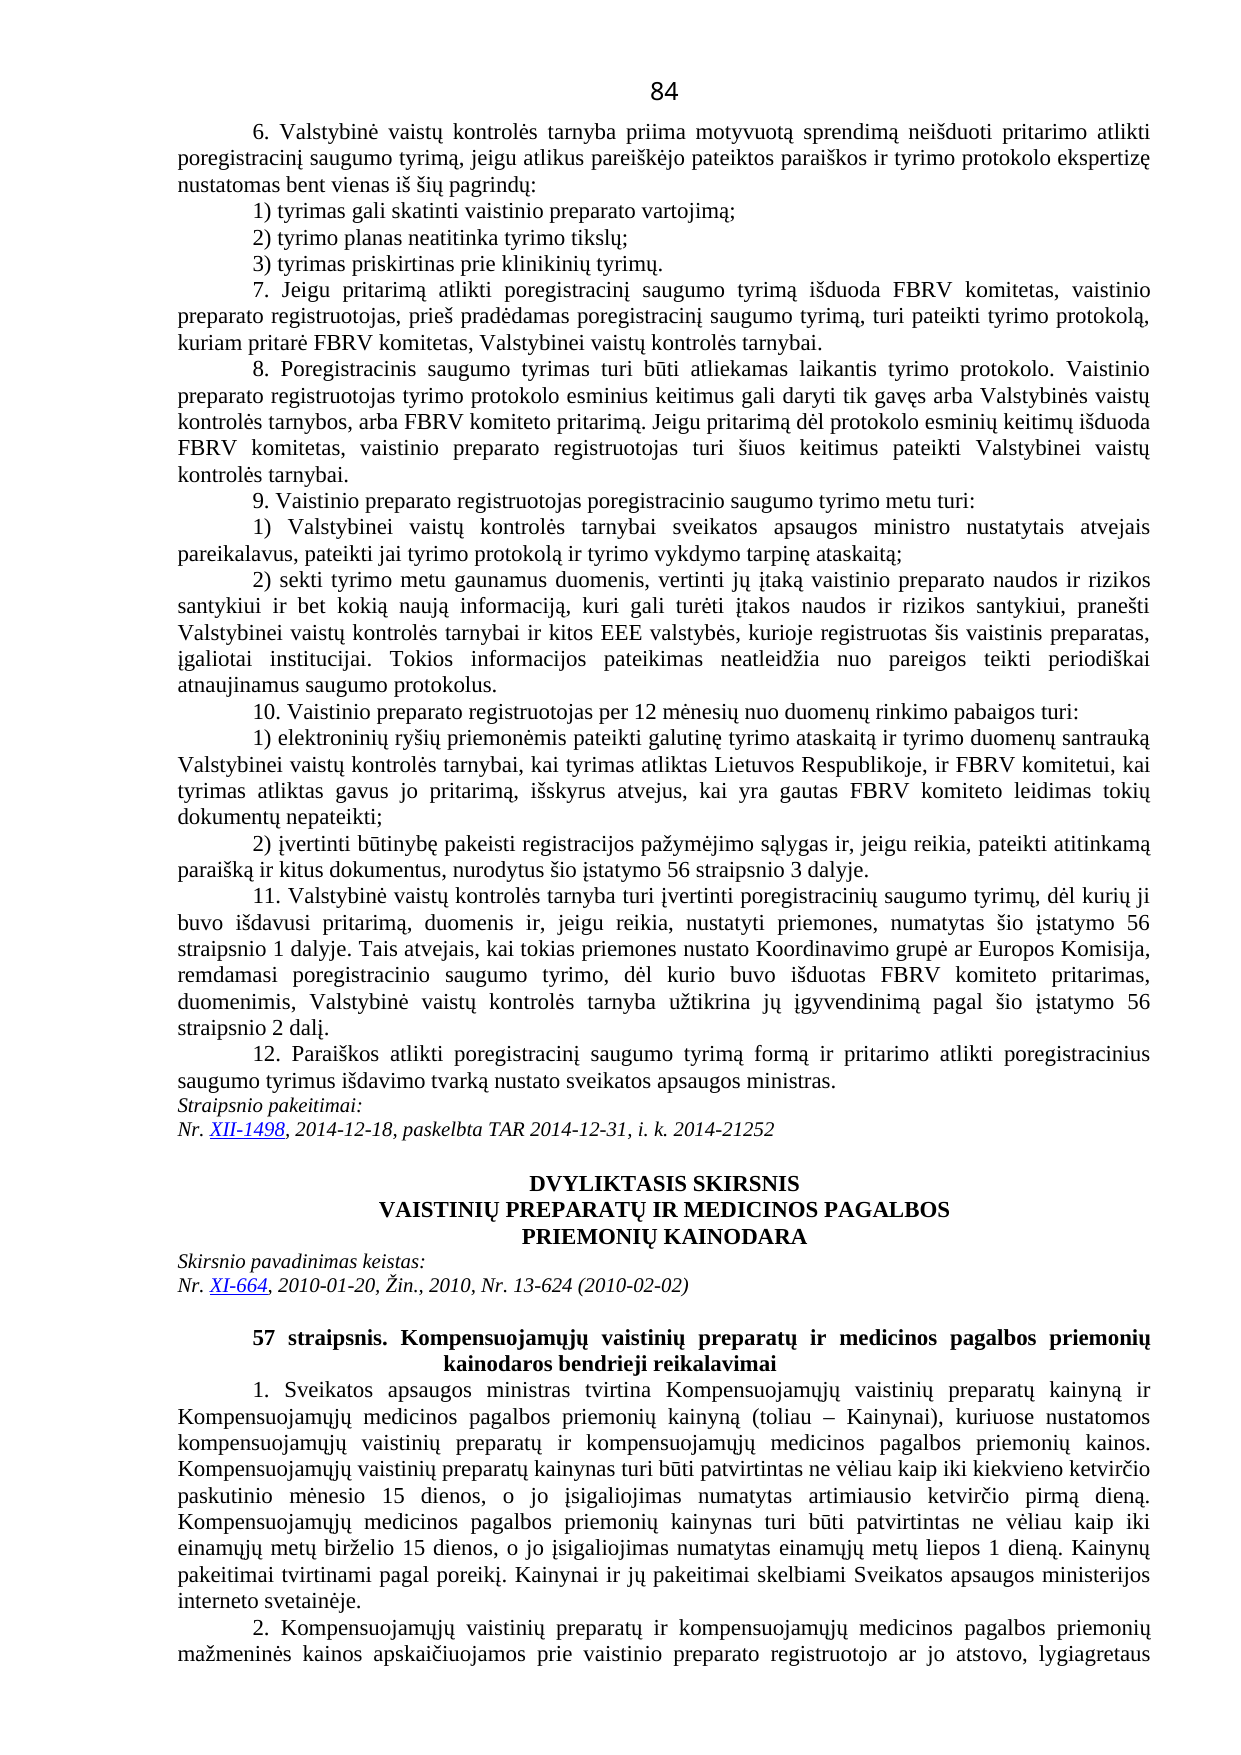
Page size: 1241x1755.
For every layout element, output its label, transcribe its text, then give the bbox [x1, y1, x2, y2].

text Skirsnio pavadinimas keistas: [177, 1249, 1152, 1273]
text Nr. XI-664, 2010-01-20, Žin., 2010, Nr. 13-624 (2010-02-02) [177, 1273, 1152, 1297]
text Straipsnio pakeitimai: [177, 1093, 1152, 1117]
text 3) tyrimas priskirtinas prie klinikinių tyrimų. [177, 250, 1152, 276]
subtitle DVYLIKTASIS SKIRSNIS [177, 1170, 1152, 1196]
text 9. Vaistinio preparato registruotojas poregistracinio saugumo tyrimo metu turi: [177, 487, 1152, 513]
text 1) Valstybinei vaistų kontrolės tarnybai sveikatos apsaugos ministro nustatytais atvejais pareikalavus, pateikti jai tyrimo protokolą ir tyrimo vykdymo tarpinę ataskaitą; [177, 513, 1152, 566]
text 8. Poregistracinis saugumo tyrimas turi būti atliekamas laikantis tyrimo protokolo. Vaistinio preparato registruotojas tyrimo protokolo esminius keitimus gali daryti tik gavęs arba Valstybinės vaistų kontrolės tarnybos, arba FBRV komiteto pritarimą. Jeigu pritarimą dėl protokolo esminių keitimų išduoda FBRV komitetas, vaistinio preparato registruotojas turi šiuos keitimus pateikti Valstybinei vaistų kontrolės tarnybai. [177, 355, 1152, 487]
text PRIEMONIŲ KAINODARA [177, 1223, 1152, 1249]
text Nr. XII-1498, 2014-12-18, paskelbta TAR 2014-12-31, i. k. 2014-21252 [177, 1117, 1152, 1141]
text 1) elektroninių ryšių priemonėmis pateikti galutinę tyrimo ataskaitą ir tyrimo duomenų santrauką Valstybinei vaistų kontrolės tarnybai, kai tyrimas atliktas Lietuvos Respublikoje, ir FBRV komitetui, kai tyrimas atliktas gavus jo pritarimą, išskyrus atvejus, kai yra gautas FBRV komiteto leidimas tokių dokumentų nepateikti; [177, 724, 1152, 830]
subtitle VAISTINIŲ PREPARATŲ IR MEDICINOS PAGALBOS [177, 1196, 1152, 1223]
text 12. Paraiškos atlikti poregistracinį saugumo tyrimą formą ir pritarimo atlikti poregistracinius saugumo tyrimus išdavimo tvarką nustato sveikatos apsaugos ministras. [177, 1041, 1152, 1093]
text 57 straipsnis. Kompensuojamųjų vaistinių preparatų ir medicinos pagalbos priemonių kainodaros bendrieji reikalavimai [252, 1324, 1152, 1376]
text 2. Kompensuojamųjų vaistinių preparatų ir kompensuojamųjų medicinos pagalbos priemonių mažmeninės kainos apskaičiuojamos prie vaistinio preparato registruotojo ar jo atstovo, lygiagretaus [177, 1613, 1152, 1666]
text 6. Valstybinė vaistų kontrolės tarnyba priima motyvuotą sprendimą neišduoti pritarimo atlikti poregistracinį saugumo tyrimą, jeigu atlikus pareiškėjo pateiktos paraiškos ir tyrimo protokolo ekspertizę nustatomas bent vienas iš šių pagrindų: [177, 118, 1152, 197]
text 2) tyrimo planas neatitinka tyrimo tikslų; [177, 223, 1152, 250]
text 2) įvertinti būtinybę pakeisti registracijos pažymėjimo sąlygas ir, jeigu reikia, pateikti atitinkamą paraišką ir kitus dokumentus, nurodytus šio įstatymo 56 straipsnio 3 dalyje. [177, 830, 1152, 882]
text 1. Sveikatos apsaugos ministras tvirtina Kompensuojamųjų vaistinių preparatų kainyną ir Kompensuojamųjų medicinos pagalbos priemonių kainyną (toliau – Kainynai), kuriuose nustatomos kompensuojamųjų vaistinių preparatų ir kompensuojamųjų medicinos pagalbos priemonių kainos. Kompensuojamųjų vaistinių preparatų kainynas turi būti patvirtintas ne vėliau kaip iki kiekvieno ketvirčio paskutinio mėnesio 15 dienos, o jo įsigaliojimas numatytas artimiausio ketvirčio pirmą dieną. Kompensuojamųjų medicinos pagalbos priemonių kainynas turi būti patvirtintas ne vėliau kaip iki einamųjų metų birželio 15 dienos, o jo įsigaliojimas numatytas einamųjų metų liepos 1 dieną. Kainynų pakeitimai tvirtinami pagal poreikį. Kainynai ir jų pakeitimai skelbiami Sveikatos apsaugos ministerijos interneto svetainėje. [177, 1376, 1152, 1613]
text 7. Jeigu pritarimą atlikti poregistracinį saugumo tyrimą išduoda FBRV komitetas, vaistinio preparato registruotojas, prieš pradėdamas poregistracinį saugumo tyrimą, turi pateikti tyrimo protokolą, kuriam pritarė FBRV komitetas, Valstybinei vaistų kontrolės tarnybai. [177, 276, 1152, 355]
text 10. Vaistinio preparato registruotojas per 12 mėnesių nuo duomenų rinkimo pabaigos turi: [177, 698, 1152, 724]
text 1) tyrimas gali skatinti vaistinio preparato vartojimą; [177, 197, 1152, 223]
text 11. Valstybinė vaistų kontrolės tarnyba turi įvertinti poregistracinių saugumo tyrimų, dėl kurių ji buvo išdavusi pritarimą, duomenis ir, jeigu reikia, nustatyti priemones, numatytas šio įstatymo 56 straipsnio 1 dalyje. Tais atvejais, kai tokias priemones nustato Koordinavimo grupė ar Europos Komisija, remdamasi poregistracinio saugumo tyrimo, dėl kurio buvo išduotas FBRV komiteto pritarimas, duomenimis, Valstybinė vaistų kontrolės tarnyba užtikrina jų įgyvendinimą pagal šio įstatymo 56 straipsnio 2 dalį. [177, 882, 1152, 1041]
text 2) sekti tyrimo metu gaunamus duomenis, vertinti jų įtaką vaistinio preparato naudos ir rizikos santykiui ir bet kokią naują informaciją, kuri gali turėti įtakos naudos ir rizikos santykiui, pranešti Valstybinei vaistų kontrolės tarnybai ir kitos EEE valstybės, kurioje registruotas šis vaistinis preparatas, įgaliotai institucijai. Tokios informacijos pateikimas neatleidžia nuo pareigos teikti periodiškai atnaujinamus saugumo protokolus. [177, 566, 1152, 698]
